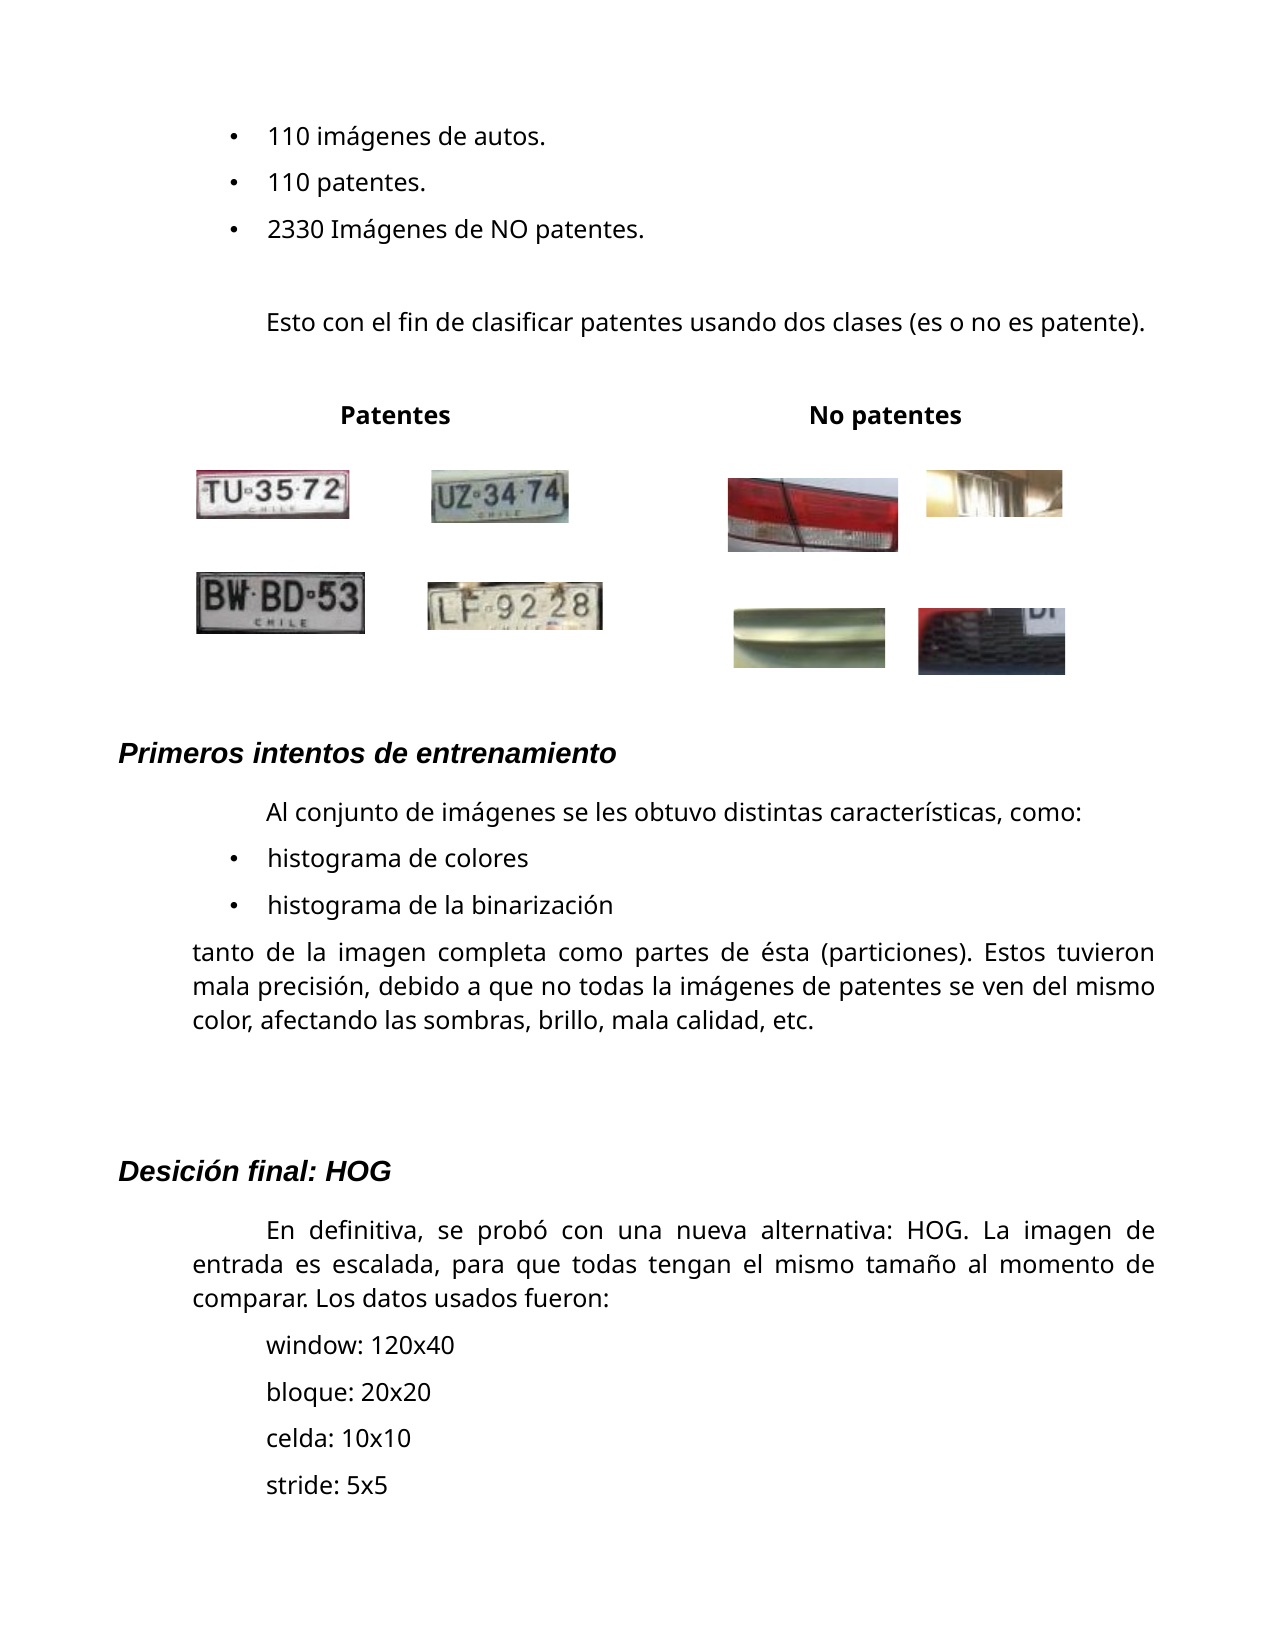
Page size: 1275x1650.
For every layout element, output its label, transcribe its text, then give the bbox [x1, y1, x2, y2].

picture [427, 582, 603, 630]
picture [918, 608, 1066, 675]
picture [727, 478, 899, 552]
text window: 120x40 [266, 1328, 1157, 1362]
subtitle Primeros intentos de entrenamiento [118, 736, 1157, 769]
subtitle Desición final: HOG [118, 1154, 1157, 1188]
list 2330 Imágenes de NO patentes. [229, 211, 1157, 245]
text Al conjunto de imágenes se les obtuvo distintas características, como: [192, 794, 1157, 828]
text En definitiva, se probó con una nueva alternativa: HOG. La imagen de entrada es escalada, para que todas tengan el mismo tamaño al momento de comparar. Los datos usados fueron: [192, 1213, 1157, 1315]
text celda: 10x10 [266, 1421, 1157, 1455]
list histograma de la binarización [229, 888, 1157, 922]
picture [431, 470, 569, 523]
picture [926, 470, 1063, 517]
list histograma de colores [229, 841, 1157, 875]
list 110 imágenes de autos. [229, 118, 1157, 152]
text bloque: 20x20 [266, 1374, 1157, 1408]
picture [196, 572, 365, 634]
text stride: 5x5 [266, 1467, 1157, 1501]
picture [733, 608, 886, 668]
text tanto de la imagen completa como partes de ésta (particiones). Estos tuvieron mala precisión, debido a que no todas la imágenes de patentes se ven del mismo color, afectando las sombras, brillo, mala calidad, etc. [192, 934, 1157, 1036]
list 110 patentes. [229, 165, 1157, 199]
text Esto con el fin de clasificar patentes usando dos clases (es o no es patente). [192, 304, 1157, 338]
picture [196, 470, 350, 519]
text Patentes No patentes [192, 397, 1157, 432]
